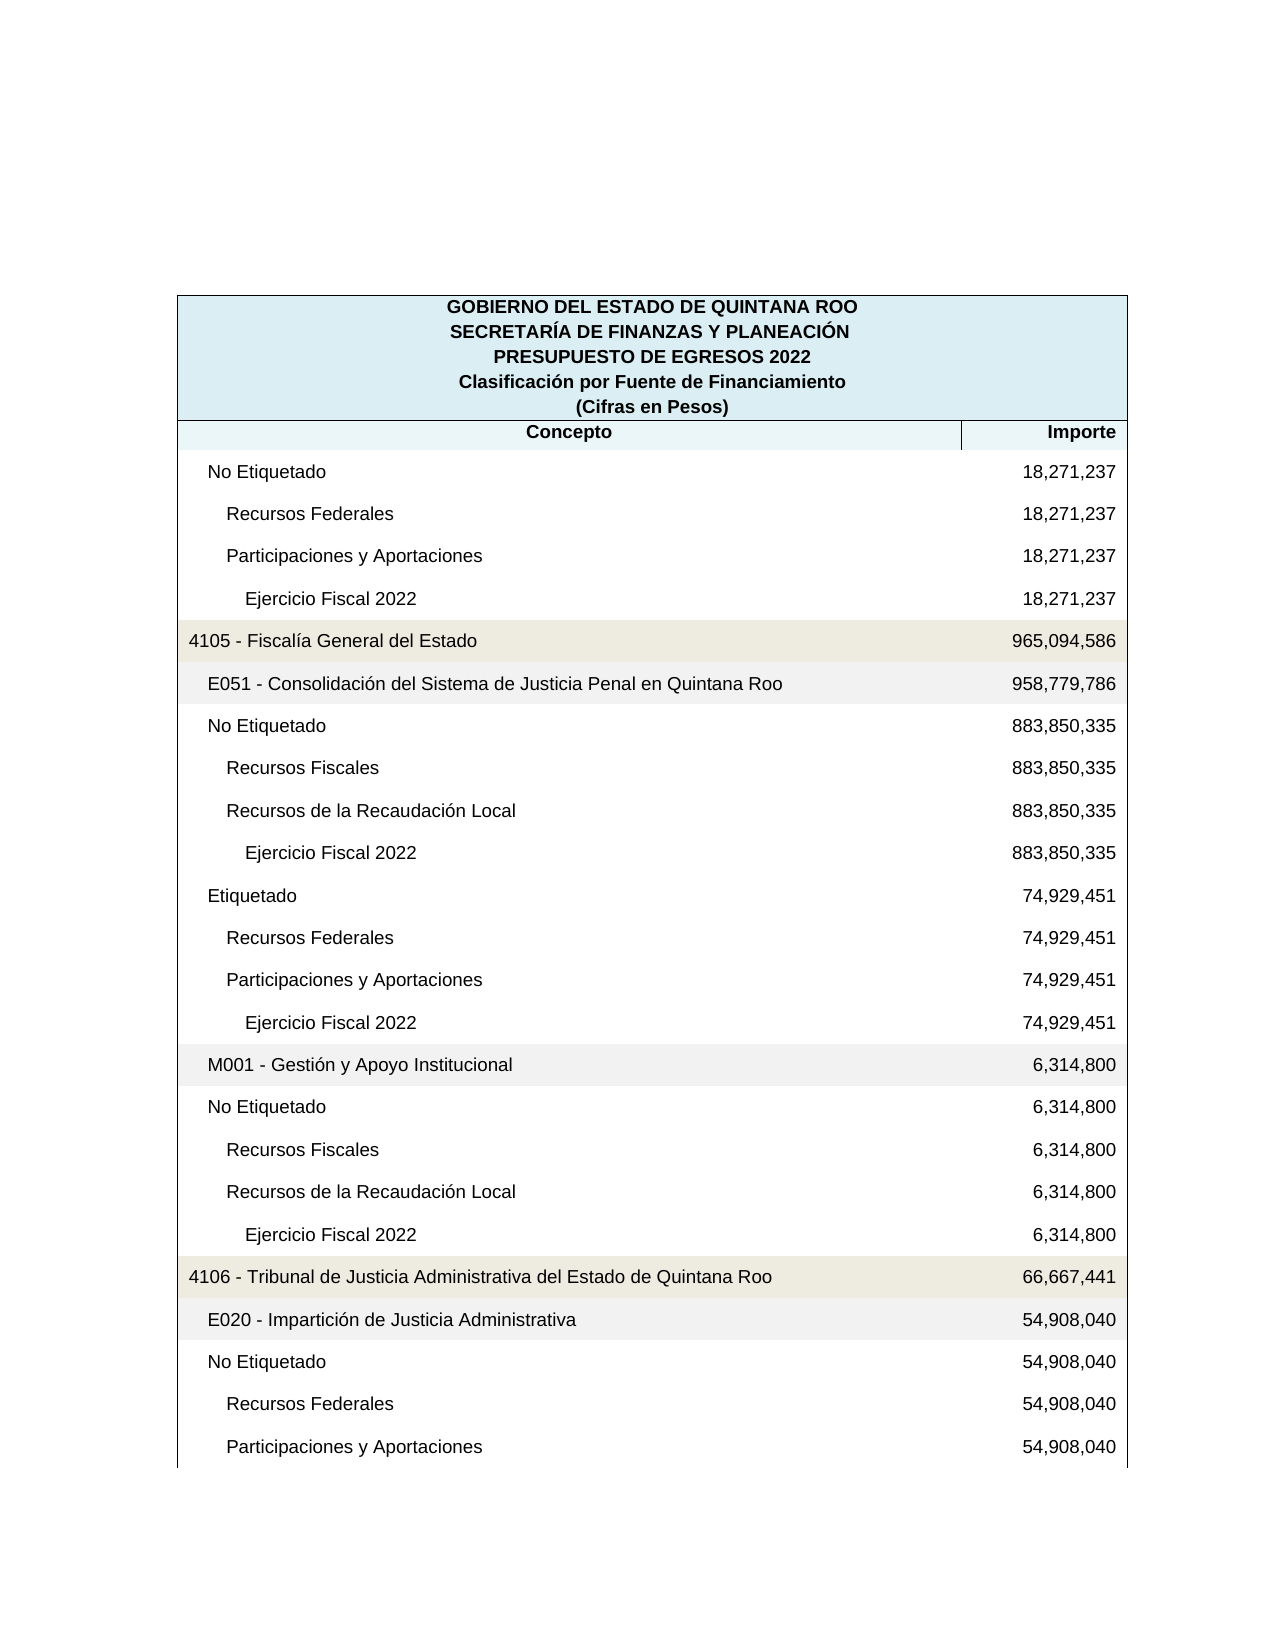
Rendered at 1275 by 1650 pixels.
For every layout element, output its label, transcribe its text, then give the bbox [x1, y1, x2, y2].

table_cell 18,271,237 [974, 493, 1127, 535]
table_cell Importe [962, 421, 1127, 450]
table_cell 66,667,441 [974, 1256, 1127, 1298]
table_cell Participaciones y Aportaciones [178, 1425, 974, 1467]
table_cell Recursos Fiscales [178, 1128, 974, 1171]
table_cell Ejercicio Fiscal 2022 [178, 1213, 974, 1256]
table_cell Recursos Federales [178, 493, 974, 535]
table_cell 6,314,800 [974, 1128, 1127, 1171]
table_cell Ejercicio Fiscal 2022 [178, 832, 974, 874]
table_cell E051 - Consolidación del Sistema de Justicia Penal en Quintana Roo [178, 662, 974, 704]
table_cell Ejercicio Fiscal 2022 [178, 577, 974, 619]
table_cell 74,929,451 [974, 959, 1127, 1001]
table_cell 4106 - Tribunal de Justicia Administrativa del Estado de Quintana Roo [178, 1256, 974, 1298]
table_cell 958,779,786 [974, 662, 1127, 704]
table_cell 6,314,800 [974, 1044, 1127, 1086]
table_cell Recursos Fiscales [178, 747, 974, 789]
table_cell Recursos de la Recaudación Local [178, 1171, 974, 1213]
table_cell 965,094,586 [974, 620, 1127, 662]
table_cell 18,271,237 [974, 450, 1127, 492]
table_cell 6,314,800 [974, 1213, 1127, 1256]
table_cell Concepto [178, 421, 961, 450]
table_cell No Etiquetado [178, 1086, 974, 1128]
table_cell Participaciones y Aportaciones [178, 959, 974, 1001]
table_cell 6,314,800 [974, 1086, 1127, 1128]
table_header GOBIERNO DEL ESTADO DE QUINTANA ROO SECRETARÍA DE FINANZAS Y PLANEACIÓN PRESUPUESTO DE EGRESOS 2022 Clasificación por Fuente de Financiamiento (Cifras en Pesos) [178, 296, 1127, 420]
table_cell 883,850,335 [974, 704, 1127, 747]
table_cell 18,271,237 [974, 535, 1127, 577]
table_cell No Etiquetado [178, 1340, 974, 1383]
table_cell 74,929,451 [974, 874, 1127, 916]
table_cell No Etiquetado [178, 704, 974, 747]
table_cell 74,929,451 [974, 1001, 1127, 1043]
table_cell 54,908,040 [974, 1298, 1127, 1340]
table_cell 18,271,237 [974, 577, 1127, 619]
table_cell 883,850,335 [974, 832, 1127, 874]
table_cell Recursos de la Recaudación Local [178, 789, 974, 832]
table_cell Etiquetado [178, 874, 974, 916]
table_cell No Etiquetado [178, 450, 974, 492]
table_cell Ejercicio Fiscal 2022 [178, 1001, 974, 1043]
table_cell 54,908,040 [974, 1340, 1127, 1383]
table_cell E020 - Impartición de Justicia Administrativa [178, 1298, 974, 1340]
table_cell 54,908,040 [974, 1383, 1127, 1425]
table_cell 883,850,335 [974, 747, 1127, 789]
table_cell 4105 - Fiscalía General del Estado [178, 620, 974, 662]
table_cell 6,314,800 [974, 1171, 1127, 1213]
table_cell M001 - Gestión y Apoyo Institucional [178, 1044, 974, 1086]
table_cell Participaciones y Aportaciones [178, 535, 974, 577]
table_cell 74,929,451 [974, 916, 1127, 959]
table_cell Recursos Federales [178, 1383, 974, 1425]
table_cell 883,850,335 [974, 789, 1127, 832]
table_cell Recursos Federales [178, 916, 974, 959]
table_cell 54,908,040 [974, 1425, 1127, 1467]
